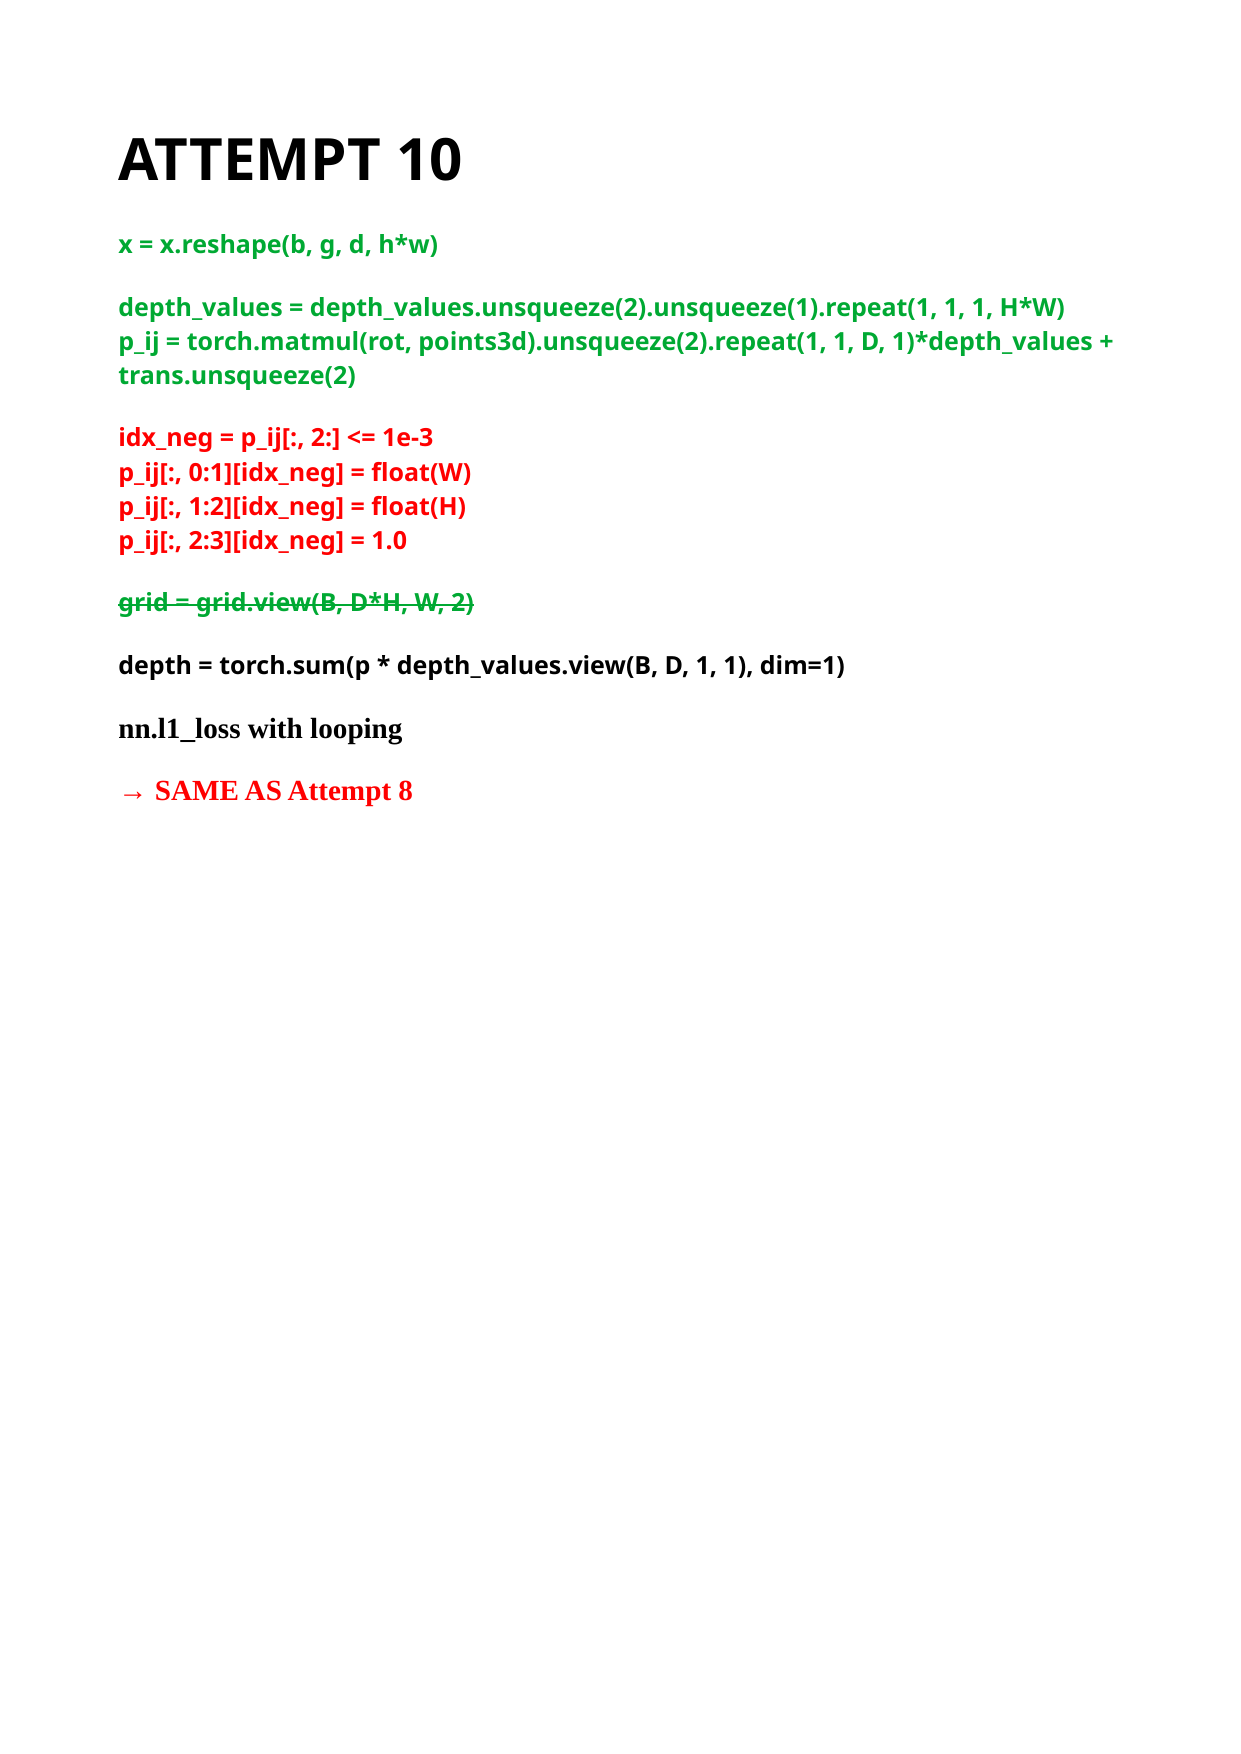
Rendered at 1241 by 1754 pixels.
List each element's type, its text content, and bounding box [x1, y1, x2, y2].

text → SAME AS Attempt 8 [118, 773, 1122, 807]
text depth_values = depth_values.unsqueeze(2).unsqueeze(1).repeat(1, 1, 1, H*W) p_ij = torch.matmul(rot, points3d).unsqueeze(2).repeat(1, 1, D, 1)*depth_values + trans.unsqueeze(2) [118, 289, 1122, 391]
text x = x.reshape(b, g, d, h*w) [118, 226, 1122, 260]
text ATTEMPT 10 [118, 118, 1122, 198]
text grid = grid.view(B, D*H, W, 2) [118, 585, 1122, 619]
text depth = torch.sum(p * depth_values.view(B, D, 1, 1), dim=1) [118, 648, 1122, 711]
text idx_neg = p_ij[:, 2:] <= 1e-3 p_ij[:, 0:1][idx_neg] = float(W) p_ij[:, 1:2][idx_neg] = float(H) p_ij[:, 2:3][idx_neg] = 1.0 [118, 420, 1122, 556]
text nn.l1_loss with looping [118, 711, 1122, 744]
